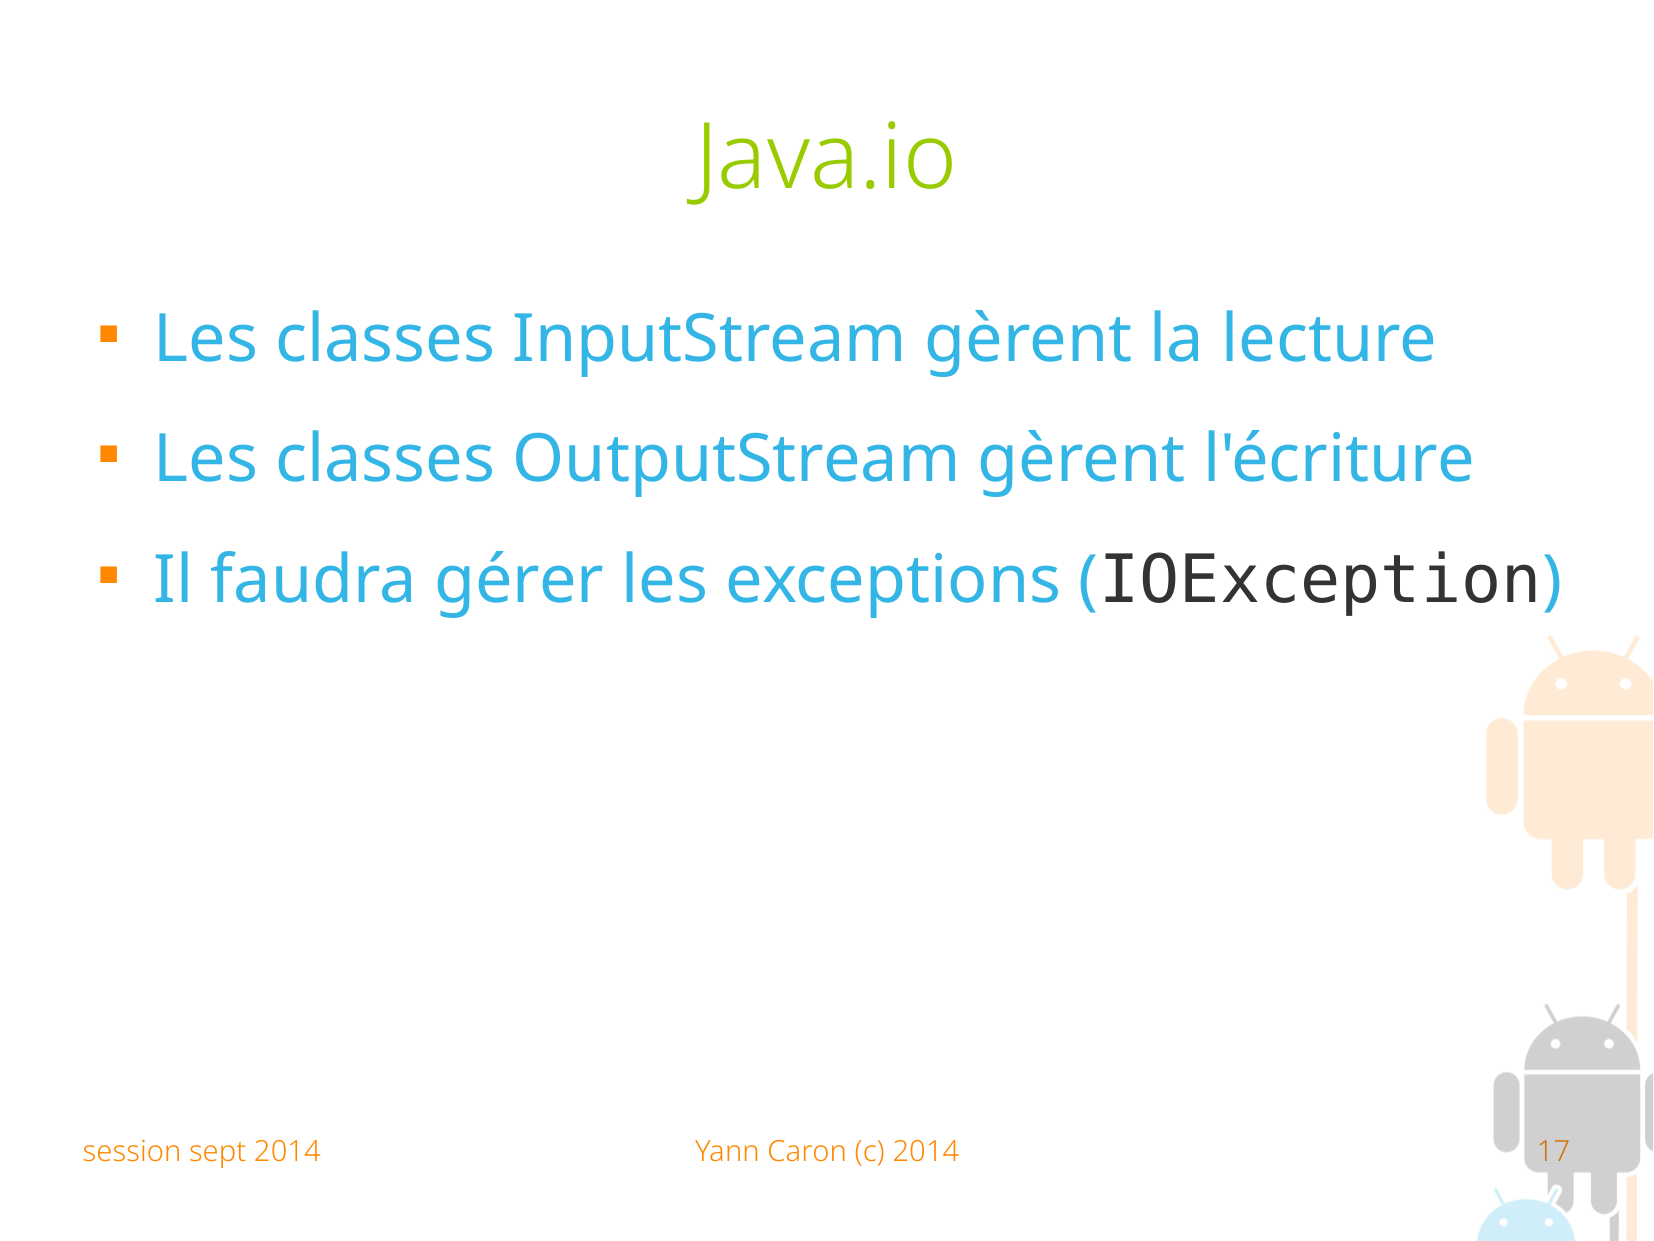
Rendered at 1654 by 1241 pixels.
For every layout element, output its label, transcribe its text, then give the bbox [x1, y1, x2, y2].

title Java.io [82, 49, 1571, 257]
picture [240, 423, 1654, 1241]
list Les classes InputStream gèrent la lecture Les classes OutputStream gèrent l'écriture Il faudra gérer les exceptions (IOException) [82, 290, 1571, 1010]
